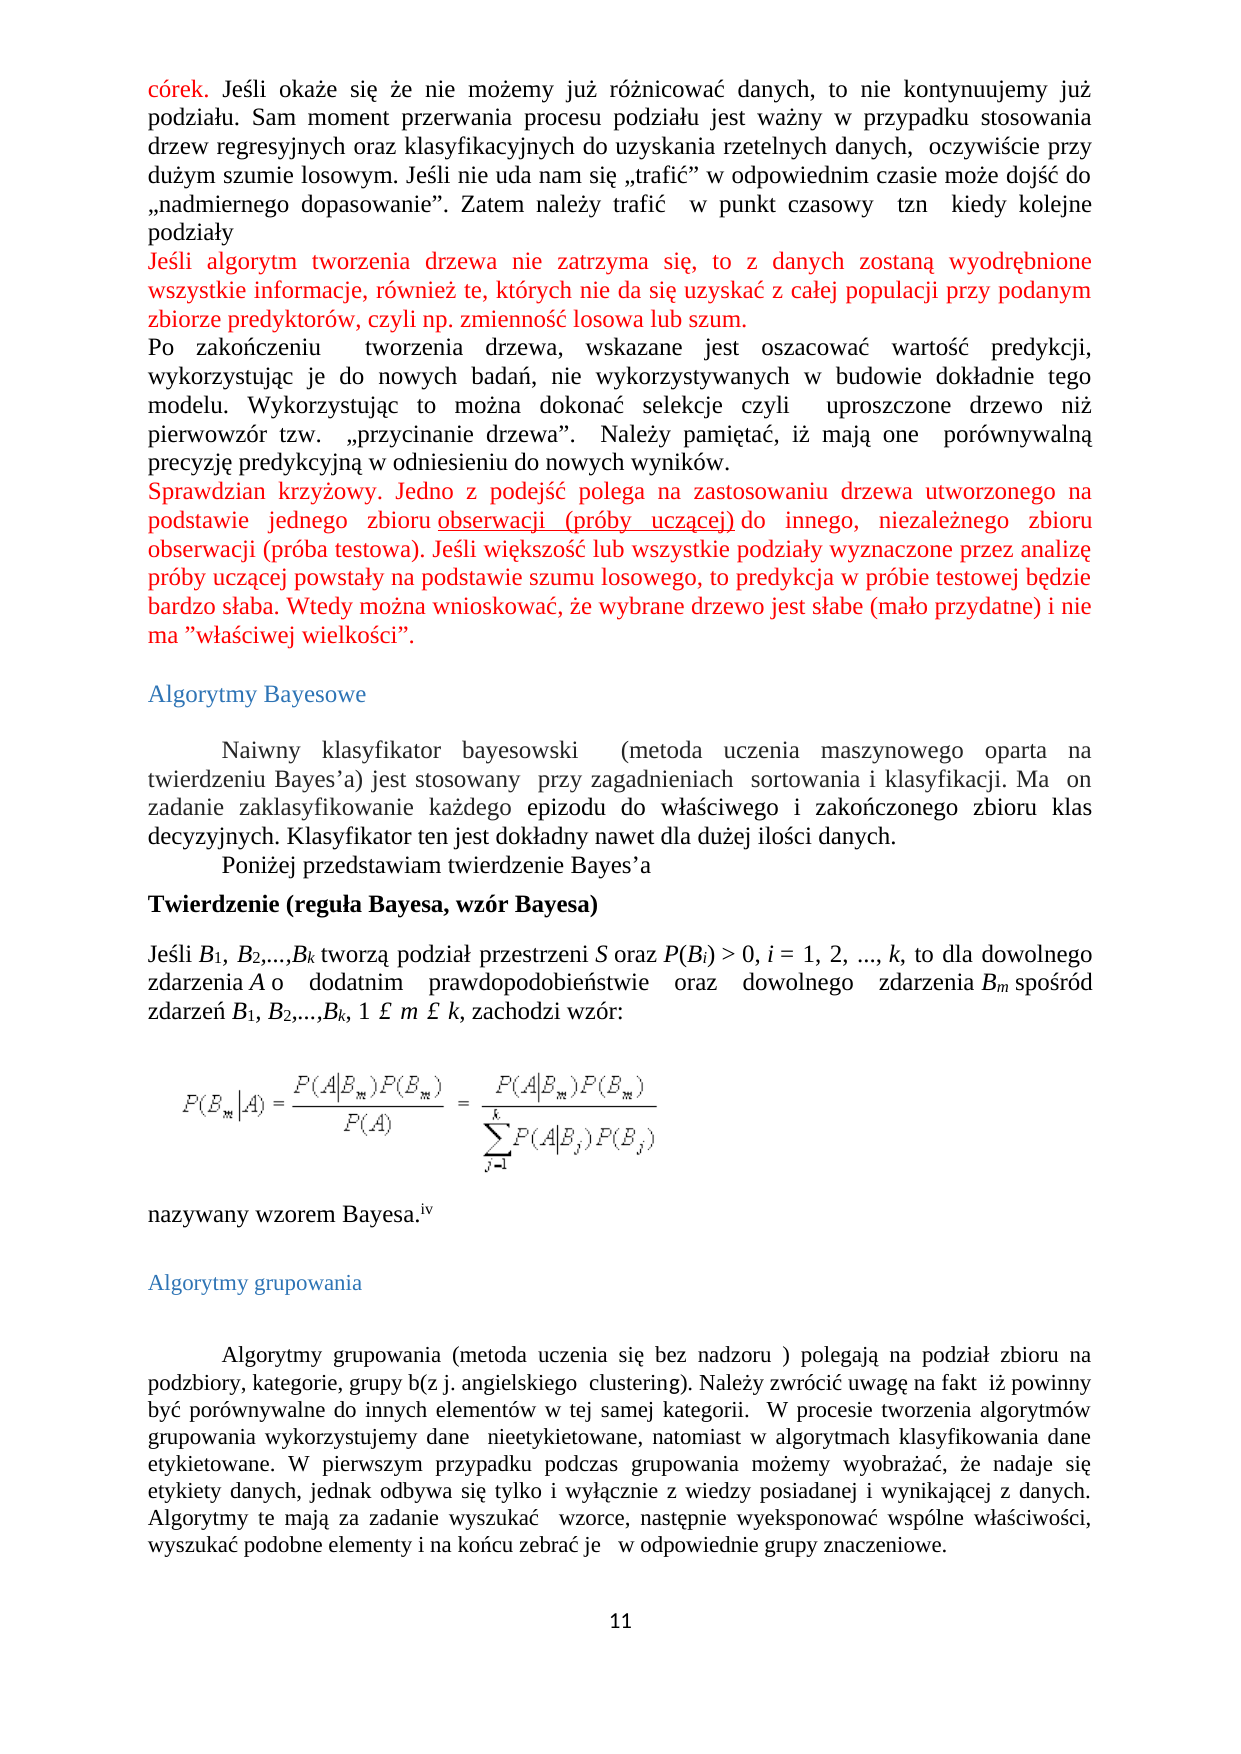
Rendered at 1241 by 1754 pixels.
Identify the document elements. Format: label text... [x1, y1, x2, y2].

text Algorytmy grupowania (metoda uczenia się bez nadzoru ) polegają na podział zbioru na podzbiory, kategorie, grupy b(z j. angielskiego clustering). Należy zwrócić uwagę na fakt iż powinny być porównywalne do innych elementów w tej samej kategorii. W procesie tworzenia algorytmów grupowania wykorzystujemy dane nieetykietowane, natomiast w algorytmach klasyfikowania dane etykietowane. W pierwszym przypadku podczas grupowania możemy wyobrażać, że nadaje się etykiety danych, jednak odbywa się tylko i wyłącznie z wiedzy posiadanej i wynikającej z danych. Algorytmy te mają za zadanie wyszukać wzorce, następnie wyeksponować wspólne właściwości, wyszukać podobne elementy i na końcu zebrać je w odpowiednie grupy znaczeniowe. [148, 1341, 1093, 1557]
text nazywany wzorem Bayesa. [148, 1199, 1093, 1228]
text Jeśli B1, B2,...,Bk tworzą podział przestrzeni S oraz P(Bi) > 0, i = 1, 2, ..., k, to dla dowolnego zdarzenia A o dodatnim prawdopodobieństwie oraz dowolnego zdarzenia Bm spośród zdarzeń B1, B2,...,Bk, 1 £ m £ k, zachodzi wzór: [148, 939, 1093, 1025]
text Sprawdzian krzyżowy. Jedno z podejść polega na zastosowaniu drzewa utworzonego na podstawie jednego zbioru obserwacji (próby uczącej) do innego, niezależnego zbioru obserwacji (próba testowa). Jeśli większość lub wszystkie podziały wyznaczone przez analizę próby uczącej powstały na podstawie szumu losowego, to predykcja w próbie testowej będzie bardzo słaba. Wtedy można wnioskować, że wybrane drzewo jest słabe (mało przydatne) i nie ma ”właściwej wielkości”. [148, 476, 1093, 649]
text Poniżej przedstawiam twierdzenie Bayes’a [148, 850, 1093, 879]
subtitle Algorytmy Bayesowe [148, 679, 1093, 708]
text córek. Jeśli okaże się że nie możemy już różnicować danych, to nie kontynuujemy już podziału. Sam moment przerwania procesu podziału jest ważny w przypadku stosowania drzew regresyjnych oraz klasyfikacyjnych do uzyskania rzetelnych danych, oczywiście przy dużym szumie losowym. Jeśli nie uda nam się „trafić” w odpowiednim czasie może dojść do „nadmiernego dopasowanie”. Zatem należy trafić w punkt czasowy tzn kiedy kolejne podziały [148, 74, 1093, 246]
text Naiwny klasyfikator bayesowski (metoda uczenia maszynowego oparta na twierdzeniu Bayes’a) jest stosowany przy zagadnieniach sortowania i klasyfikacji. Ma on zadanie zaklasyfikowanie każdego epizodu do właściwego i zakończonego zbioru klas decyzyjnych. Klasyfikator ten jest dokładny nawet dla dużej ilości danych. [148, 735, 1093, 850]
text Po zakończeniu tworzenia drzewa, wskazane jest oszacować wartość predykcji, wykorzystując je do nowych badań, nie wykorzystywanych w budowie dokładnie tego modelu. Wykorzystując to można dokonać selekcje czyli uproszczone drzewo niż pierwowzór tzw. „przycinanie drzewa”. Należy pamiętać, iż mają one porównywalną precyzję predykcyjną w odniesieniu do nowych wyników. [148, 332, 1093, 476]
text Jeśli algorytm tworzenia drzewa nie zatrzyma się, to z danych zostaną wyodrębnione wszystkie informacje, również te, których nie da się uzyskać z całej populacji przy podanym zbiorze predyktorów, czyli np. zmienność losowa lub szum. [148, 246, 1093, 332]
text Twierdzenie (reguła Bayesa, wzór Bayesa) [148, 889, 1093, 918]
subtitle Algorytmy grupowania [148, 1269, 1093, 1295]
